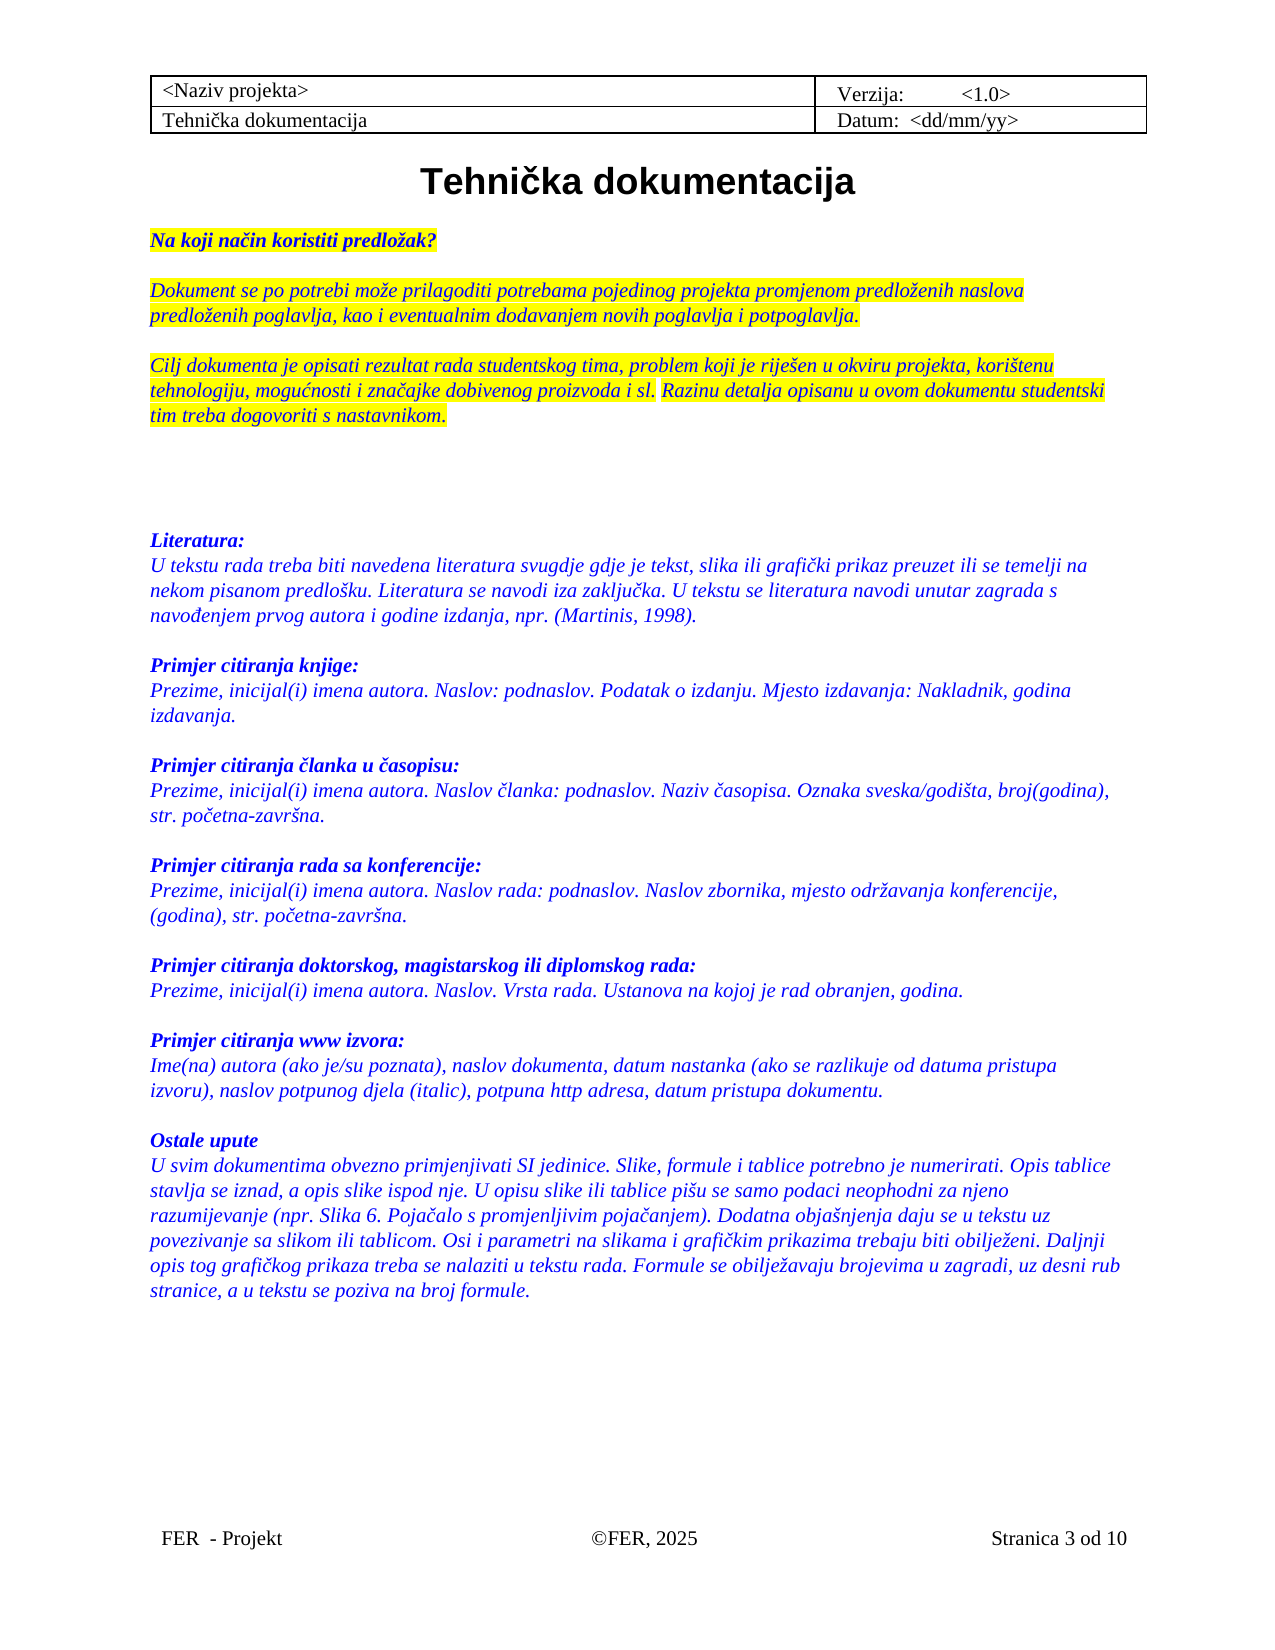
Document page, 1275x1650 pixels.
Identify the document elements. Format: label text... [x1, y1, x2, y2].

text Ime(na) autora (ako je/su poznata), naslov dokumenta, datum nastanka (ako se razlikuje od datuma pristupa izvoru), naslov potpunog djela (italic), potpuna http adresa, datum pristupa dokumentu. [150, 1052, 1125, 1102]
text Na koji način koristiti predložak? [150, 227, 1125, 252]
title Tehnička dokumentacija [150, 159, 1125, 202]
text U svim dokumentima obvezno primjenjivati SI jedinice. Slike, formule i tablice potrebno je numerirati. Opis tablice stavlja se iznad, a opis slike ispod nje. U opisu slike ili tablice pišu se samo podaci neophodni za njeno razumijevanje (npr. Slika 6. Pojačalo s promjenljivim pojačanjem). Dodatna objašnjenja daju se u tekstu uz povezivanje sa slikom ili tablicom. Osi i parametri na slikama i grafičkim prikazima trebaju biti obilježeni. Daljnji opis tog grafičkog prikaza treba se nalaziti u tekstu rada. Formule se obilježavaju brojevima u zagradi, uz desni rub stranice, a u tekstu se poziva na broj formule. [150, 1152, 1125, 1302]
text Primjer citiranja www izvora: [150, 1027, 1125, 1052]
text Ostale upute [150, 1127, 1125, 1152]
text Prezime, inicijal(i) imena autora. Naslov. Vrsta rada. Ustanova na kojoj je rad obranjen, godina. [150, 977, 1125, 1002]
text Prezime, inicijal(i) imena autora. Naslov članka: podnaslov. Naziv časopisa. Oznaka sveska/godišta, broj(godina), str. početna-završna. [150, 777, 1125, 827]
text Prezime, inicijal(i) imena autora. Naslov rada: podnaslov. Naslov zbornika, mjesto održavanja konferencije, (godina), str. početna-završna. [150, 877, 1125, 927]
text Dokument se po potrebi može prilagoditi potrebama pojedinog projekta promjenom predloženih naslova predloženih poglavlja, kao i eventualnim dodavanjem novih poglavlja i potpoglavlja. [150, 277, 1125, 327]
text Literatura: [150, 527, 1125, 552]
text Primjer citiranja članka u časopisu: [150, 752, 1125, 777]
text Primjer citiranja rada sa konferencije: [150, 852, 1125, 877]
text Primjer citiranja doktorskog, magistarskog ili diplomskog rada: [150, 952, 1125, 977]
text Prezime, inicijal(i) imena autora. Naslov: podnaslov. Podatak o izdanju. Mjesto izdavanja: Nakladnik, godina izdavanja. [150, 677, 1125, 727]
text U tekstu rada treba biti navedena literatura svugdje gdje je tekst, slika ili grafički prikaz preuzet ili se temelji na nekom pisanom predlošku. Literatura se navodi iza zaključka. U tekstu se literatura navodi unutar zagrada s navođenjem prvog autora i godine izdanja, npr. (Martinis, 1998). [150, 552, 1125, 627]
text Primjer citiranja knjige: [150, 652, 1125, 677]
text Cilj dokumenta je opisati rezultat rada studentskog tima, problem koji je riješen u okviru projekta, korištenu tehnologiju, mogućnosti i značajke dobivenog proizvoda i sl. Razinu detalja opisanu u ovom dokumentu studentski tim treba dogovoriti s nastavnikom. [150, 352, 1125, 427]
